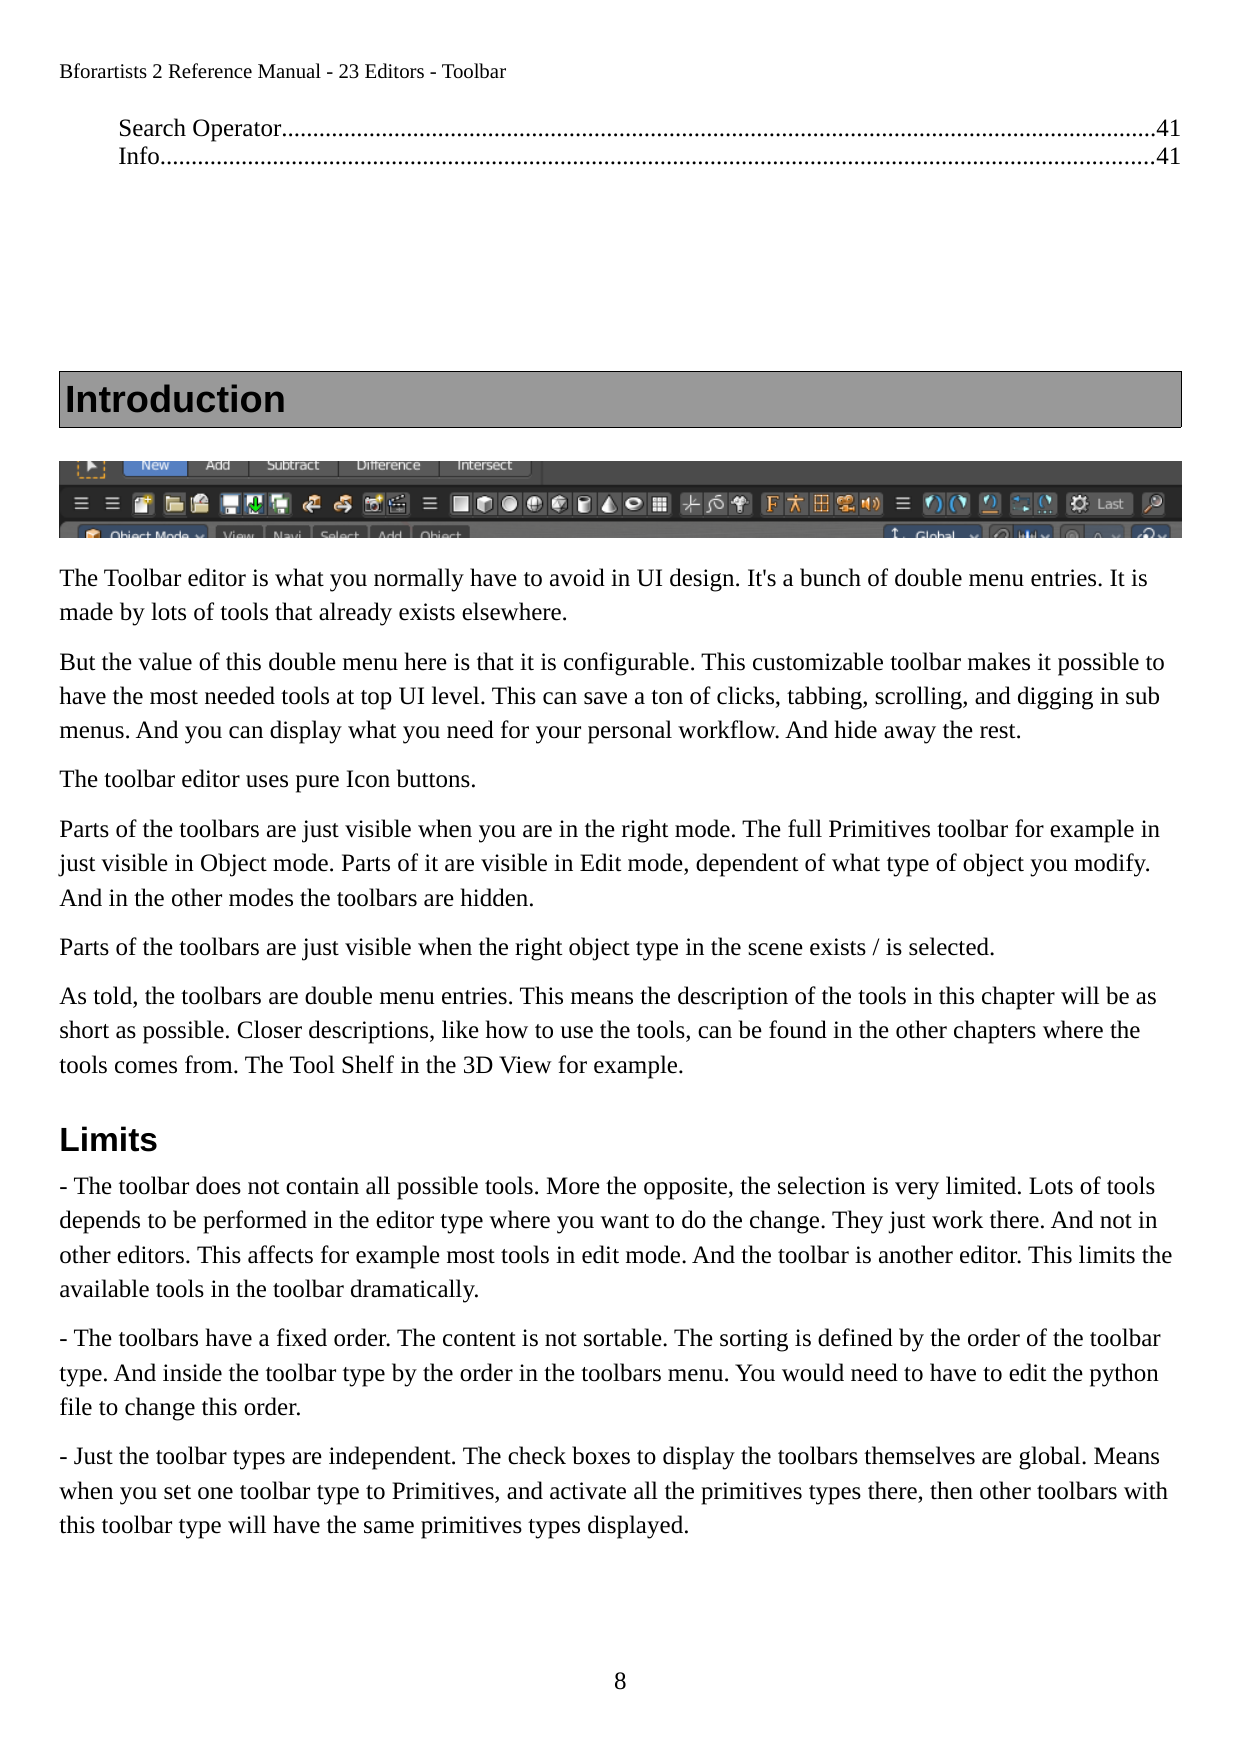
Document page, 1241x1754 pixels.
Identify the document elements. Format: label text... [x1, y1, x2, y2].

text Parts of the toolbars are just visible when the right object type in the scene exists / is selected. [59, 932, 1181, 960]
text The toolbar editor uses pure Icon buttons. [59, 764, 1181, 793]
text Search Operator 41 [118, 113, 1181, 141]
text - Just the toolbar types are independent. The check boxes to display the toolbars themselves are global. Means when you set one toolbar type to Primitives, and activate all the primitives types there, then other toolbars with this toolbar type will have the same primitives types displayed. [59, 1441, 1181, 1539]
text Parts of the toolbars are just visible when you are in the right mode. The full Primitives toolbar for example in just visible in Object mode. Parts of it are visible in Edit mode, dependent of what type of object you modify. And in the other modes the toolbars are hidden. [59, 814, 1181, 911]
subtitle Limits [59, 1119, 1181, 1158]
table_header Introduction [60, 372, 1181, 427]
text - The toolbar does not contain all possible tools. More the opposite, the selection is very limited. Lots of tools depends to be performed in the editor type where you want to do the change. They just work there. And not in other editors. This affects for example most tools in edit mode. And the toolbar is another editor. This limits the available tools in the toolbar dramatically. [59, 1171, 1181, 1303]
text But the value of this double menu here is that it is configurable. This customizable toolbar makes it possible to have the most needed tools at top UI level. This can save a ton of clicks, tabbing, scrolling, and digging in sub menus. And you can display what you need for your personal workflow. And hide away the rest. [59, 647, 1181, 744]
text As told, the toolbars are double menu entries. This means the description of the tools in this chapter will be as short as possible. Closer descriptions, like how to use the tools, can be found in the other chapters where the tools comes from. The Tool Shelf in the 3D View for example. [59, 981, 1181, 1078]
text The Toolbar editor is what you normally have to avoid in UI design. It's a bunch of double menu entries. It is made by lots of tools that already exists elsewhere. [59, 563, 1181, 626]
text Info 41 [118, 141, 1181, 170]
picture [59, 461, 1182, 538]
text - The toolbars have a fixed order. The content is not sortable. The sorting is defined by the order of the toolbar type. And inside the toolbar type by the order in the toolbars menu. You would need to have to edit the python file to change this order. [59, 1323, 1181, 1421]
